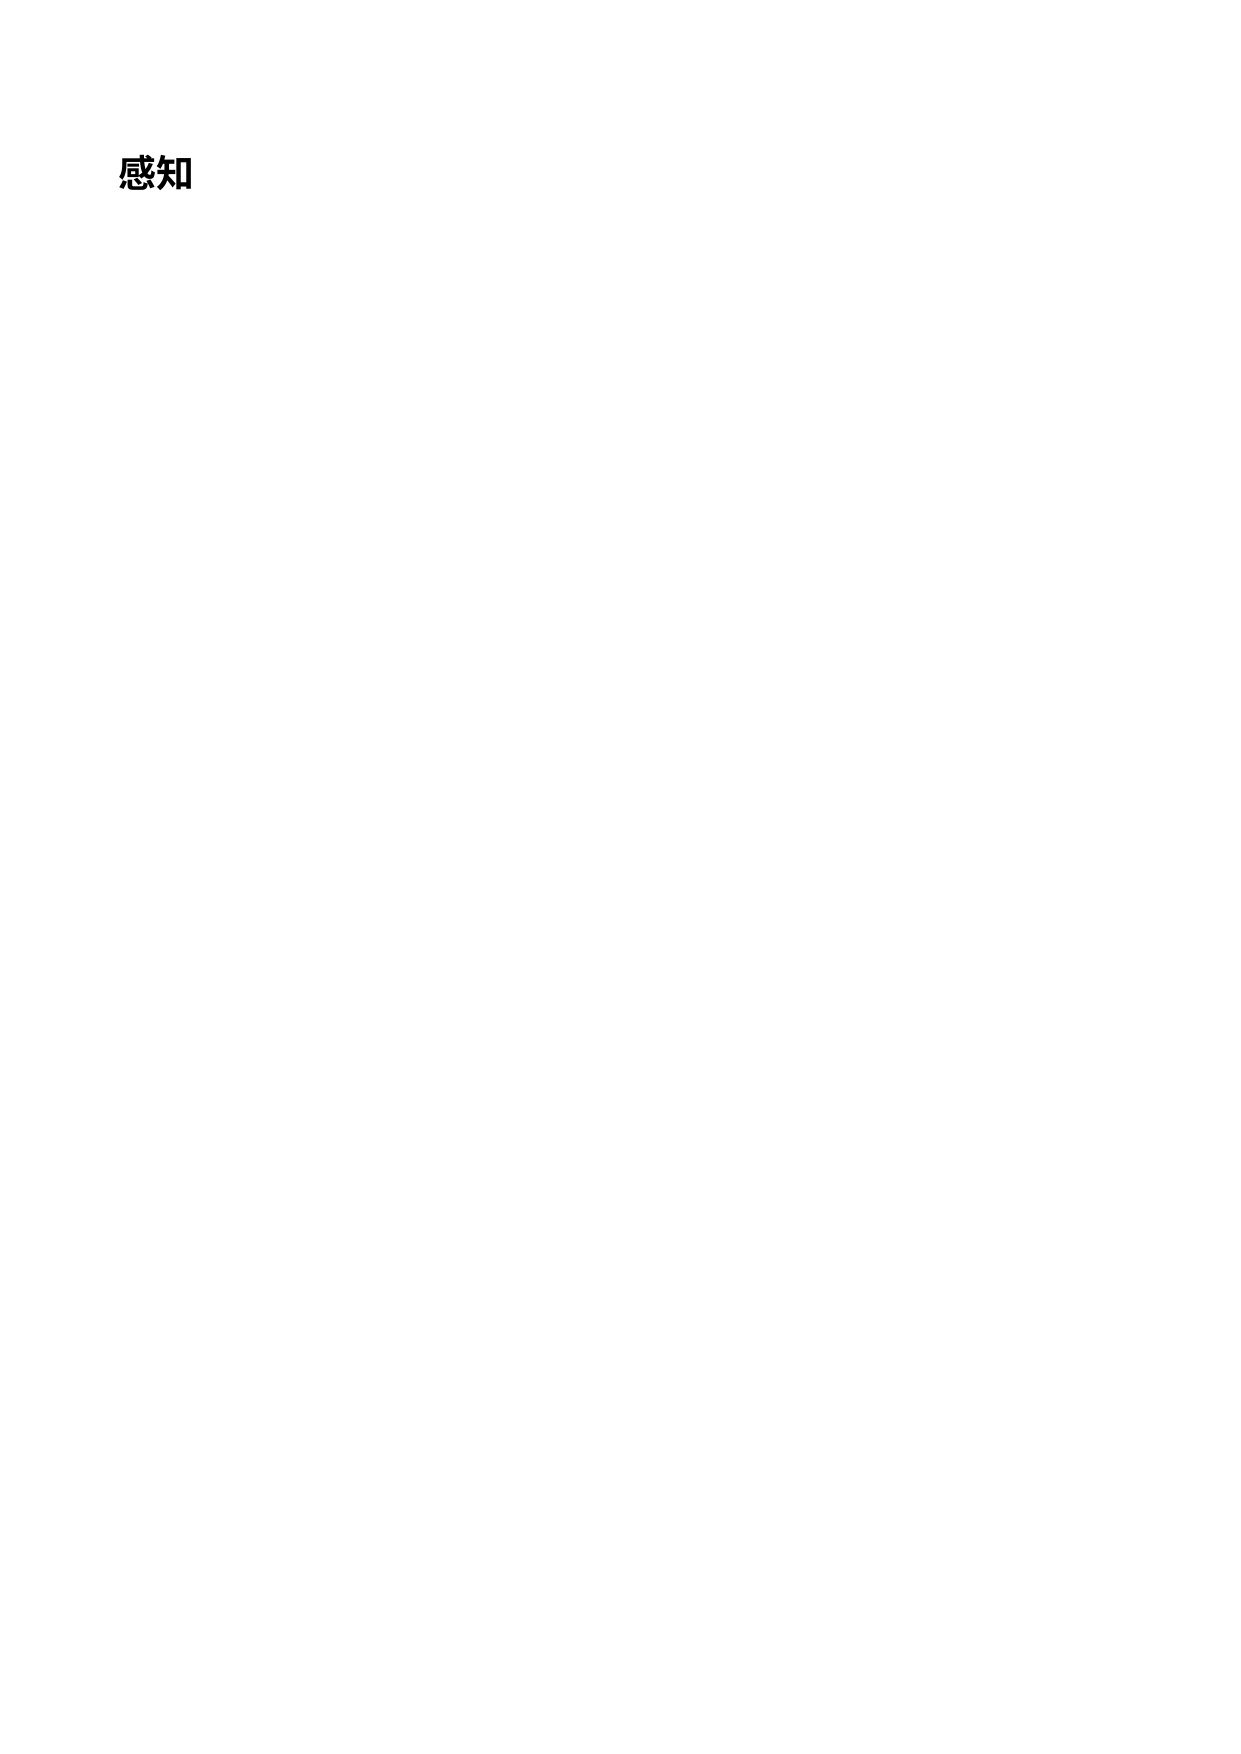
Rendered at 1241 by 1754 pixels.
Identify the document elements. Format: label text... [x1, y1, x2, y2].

subtitle 感知 [118, 143, 1122, 198]
